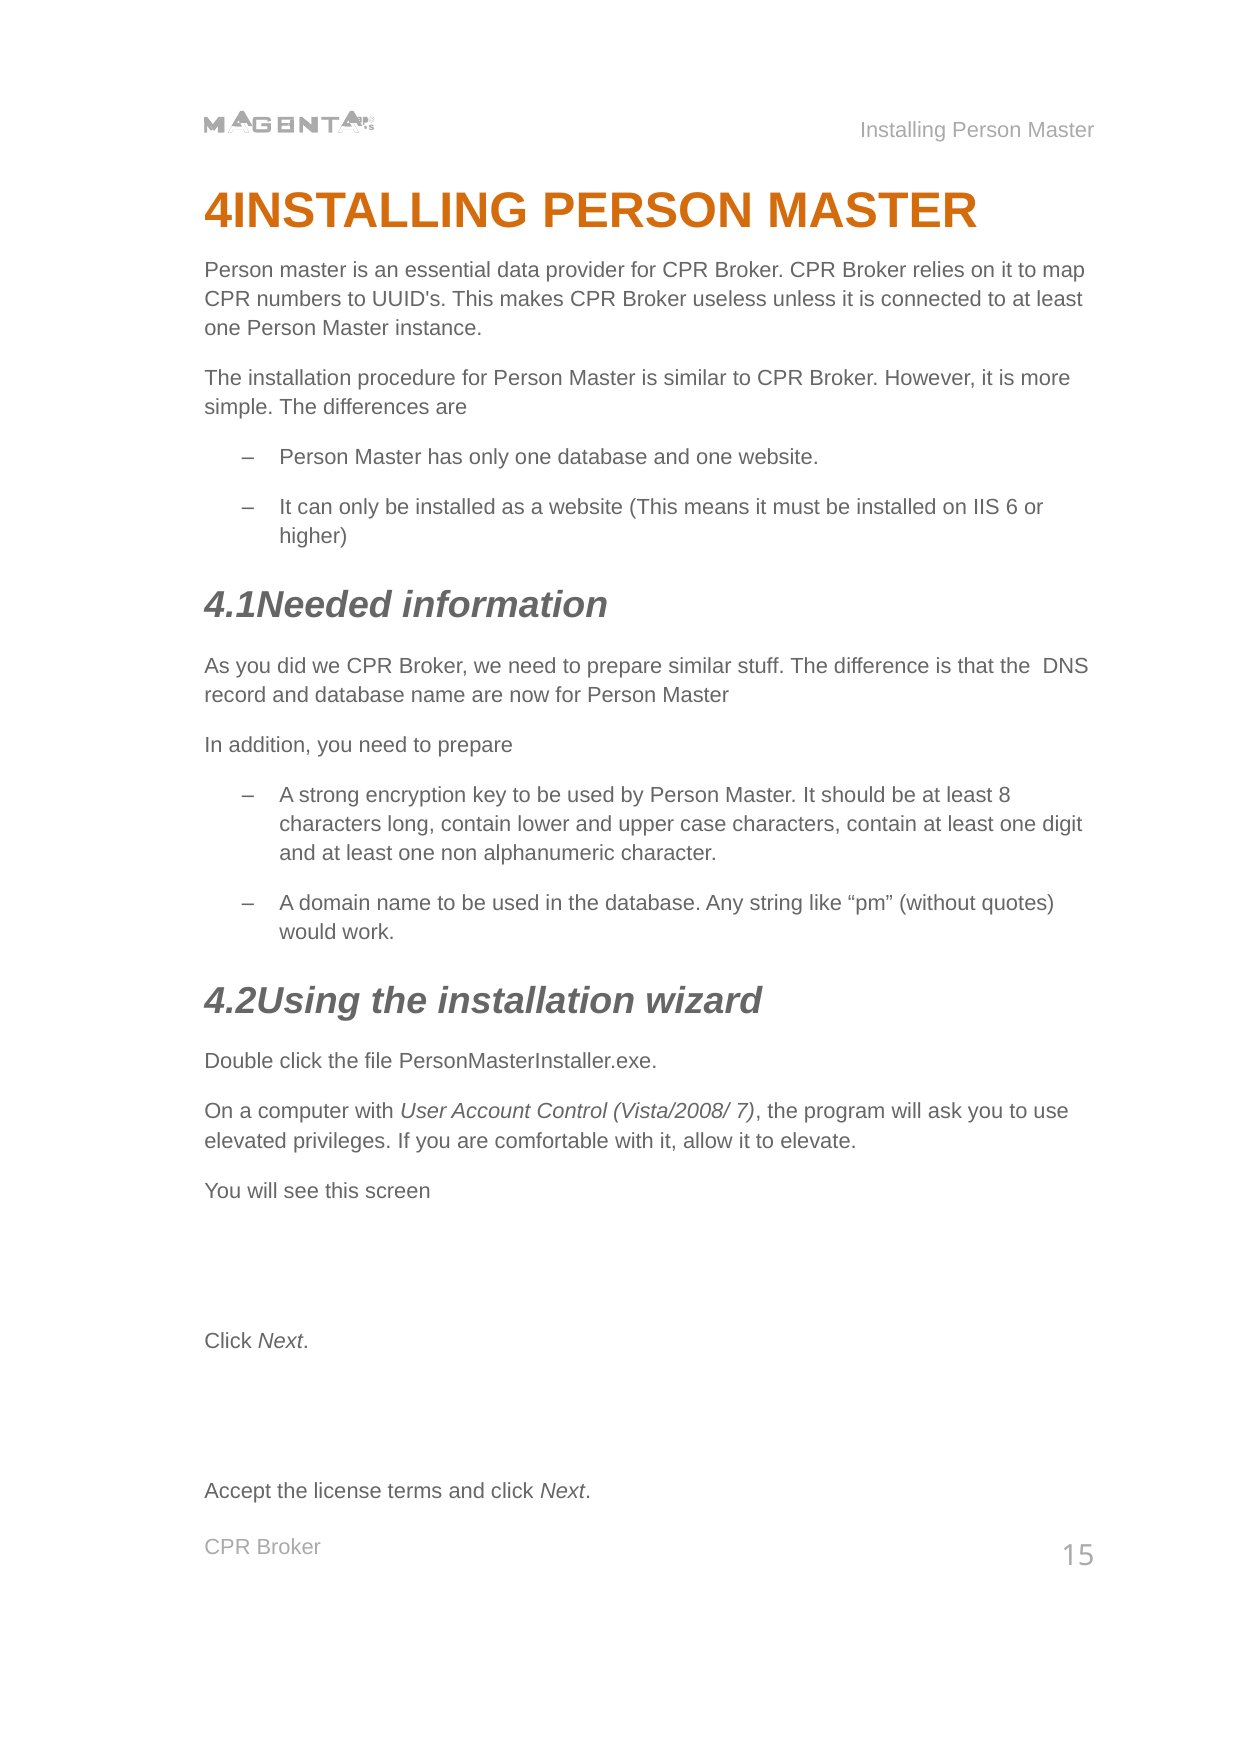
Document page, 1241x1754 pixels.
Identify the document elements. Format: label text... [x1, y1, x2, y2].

text Click Next. [204, 1325, 1094, 1354]
list It can only be installed as a website (This means it must be installed on IIS 6 or higher) [242, 491, 1094, 550]
subtitle Using the installation wizard [204, 966, 1094, 1025]
text Person master is an essential data provider for CPR Broker. CPR Broker relies on it to map CPR numbers to UUID's. This makes CPR Broker useless unless it is connected to at least one Person Master instance. [204, 254, 1094, 341]
text In addition, you need to prepare [204, 729, 1094, 758]
text On a computer with User Account Control (Vista/2008/ 7), the program will ask you to use elevated privileges. If you are comfortable with it, allow it to elevate. [204, 1096, 1094, 1154]
list Person Master has only one database and one website. [242, 441, 1094, 471]
list A domain name to be used in the database. Any string like “pm” (without quotes) would work. [242, 887, 1094, 946]
list A strong encryption key to be used by Person Master. It should be at least 8 characters long, contain lower and upper case characters, contain at least one digit and at least one non alphanumeric character. [242, 779, 1094, 866]
text As you did we CPR Broker, we need to prepare similar stuff. The difference is that the DNS record and database name are now for Person Master [204, 650, 1094, 708]
text Accept the license terms and click Next. [204, 1475, 1094, 1504]
subtitle Installing Person Master [204, 181, 1094, 239]
text Double click the file PersonMasterInstaller.exe. [204, 1046, 1094, 1075]
text You will see this screen [204, 1175, 1094, 1204]
text The installation procedure for Person Master is similar to CPR Broker. However, it is more simple. The differences are [204, 362, 1094, 421]
subtitle Needed information [204, 571, 1094, 629]
